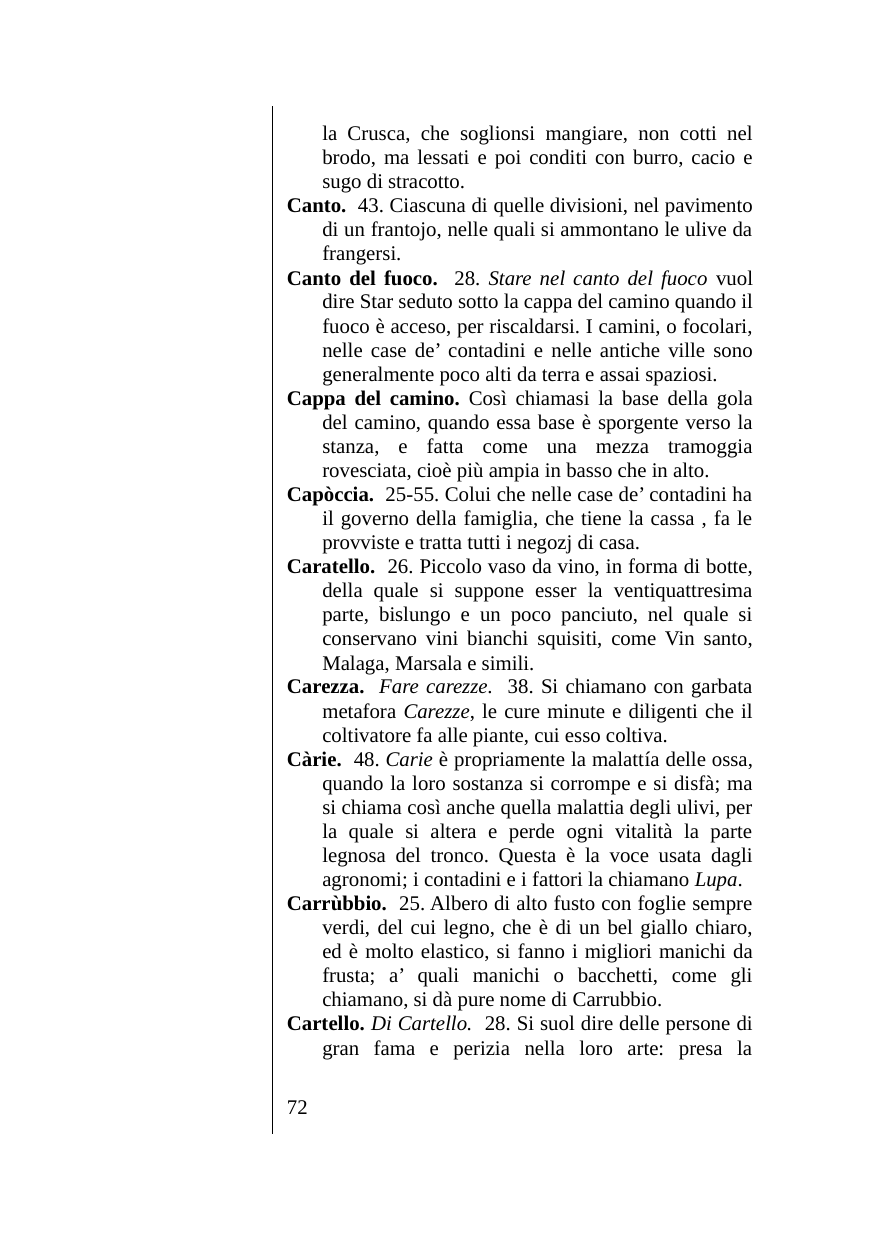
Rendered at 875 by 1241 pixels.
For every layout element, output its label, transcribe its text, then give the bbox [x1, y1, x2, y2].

text Carrùbbio. 25. Albero di alto fusto con foglie sempre verdi, del cui legno, che è di un bel giallo chiaro, ed è molto elastico, si fanno i migliori manichi da frusta; a’ quali manichi o bacchetti, come gli chiamano, si dà pure nome di Carrubbio. [287, 891, 753, 1011]
text la Crusca, che soglionsi mangiare, non cotti nel brodo, ma lessati e poi conditi con burro, cacio e sugo di stracotto. [287, 121, 753, 193]
text Càrie. 47. Carie è propriamente la malattía delle ossa, quando la loro sostanza si corrompe e si disfà; ma si chiama così anche quella malattia degli ulivi, per la quale si altera e perde ogni vitalità la parte legnosa del tronco. Questa è la voce usata dagli agronomi; i contadini e i fattori la chiamano Lupa. [287, 747, 753, 891]
text Capòccia. 25-54. Colui che nelle case de’ contadini ha il governo della famiglia, che tiene la cassa , fa le provviste e tratta tutti i negozj di casa. [287, 482, 753, 554]
text Cappa del camino. Così chiamasi la base della gola del camino, quando essa base è sporgente verso la stanza, e fatta come una mezza tramoggia rovesciata, cioè più ampia in basso che in alto. [287, 386, 753, 482]
text Canto. 43. Ciascuna di quelle divisioni, nel pavimento di un frantojo, nelle quali si ammontano le ulive da frangersi. [287, 193, 753, 265]
text Canto del fuoco. 28. Stare nel canto del fuoco vuol dire Star seduto sotto la cappa del camino quando il fuoco è acceso, per riscaldarsi. I camini, o focolari, nelle case de’ contadini e nelle antiche ville sono generalmente poco alti da terra e assai spaziosi. [287, 265, 753, 386]
text Cartello. Di Cartello. 28. Si suol dire delle persone di gran fama e perizia nella loro arte: presa la [287, 1011, 753, 1059]
text Carezza. Fare carezze. 38. Si chiamano con garbata metafora Carezze, le cure minute e diligenti che il coltivatore fa alle piante, cui esso coltiva. [287, 674, 753, 747]
text Caratello. 26. Piccolo vaso da vino, in forma di botte, della quale si suppone esser la ventiquattresima parte, bislungo e un poco panciuto, nel quale si conservano vini bianchi squisiti, come Vin santo, Malaga, Marsala e simili. [287, 554, 753, 674]
